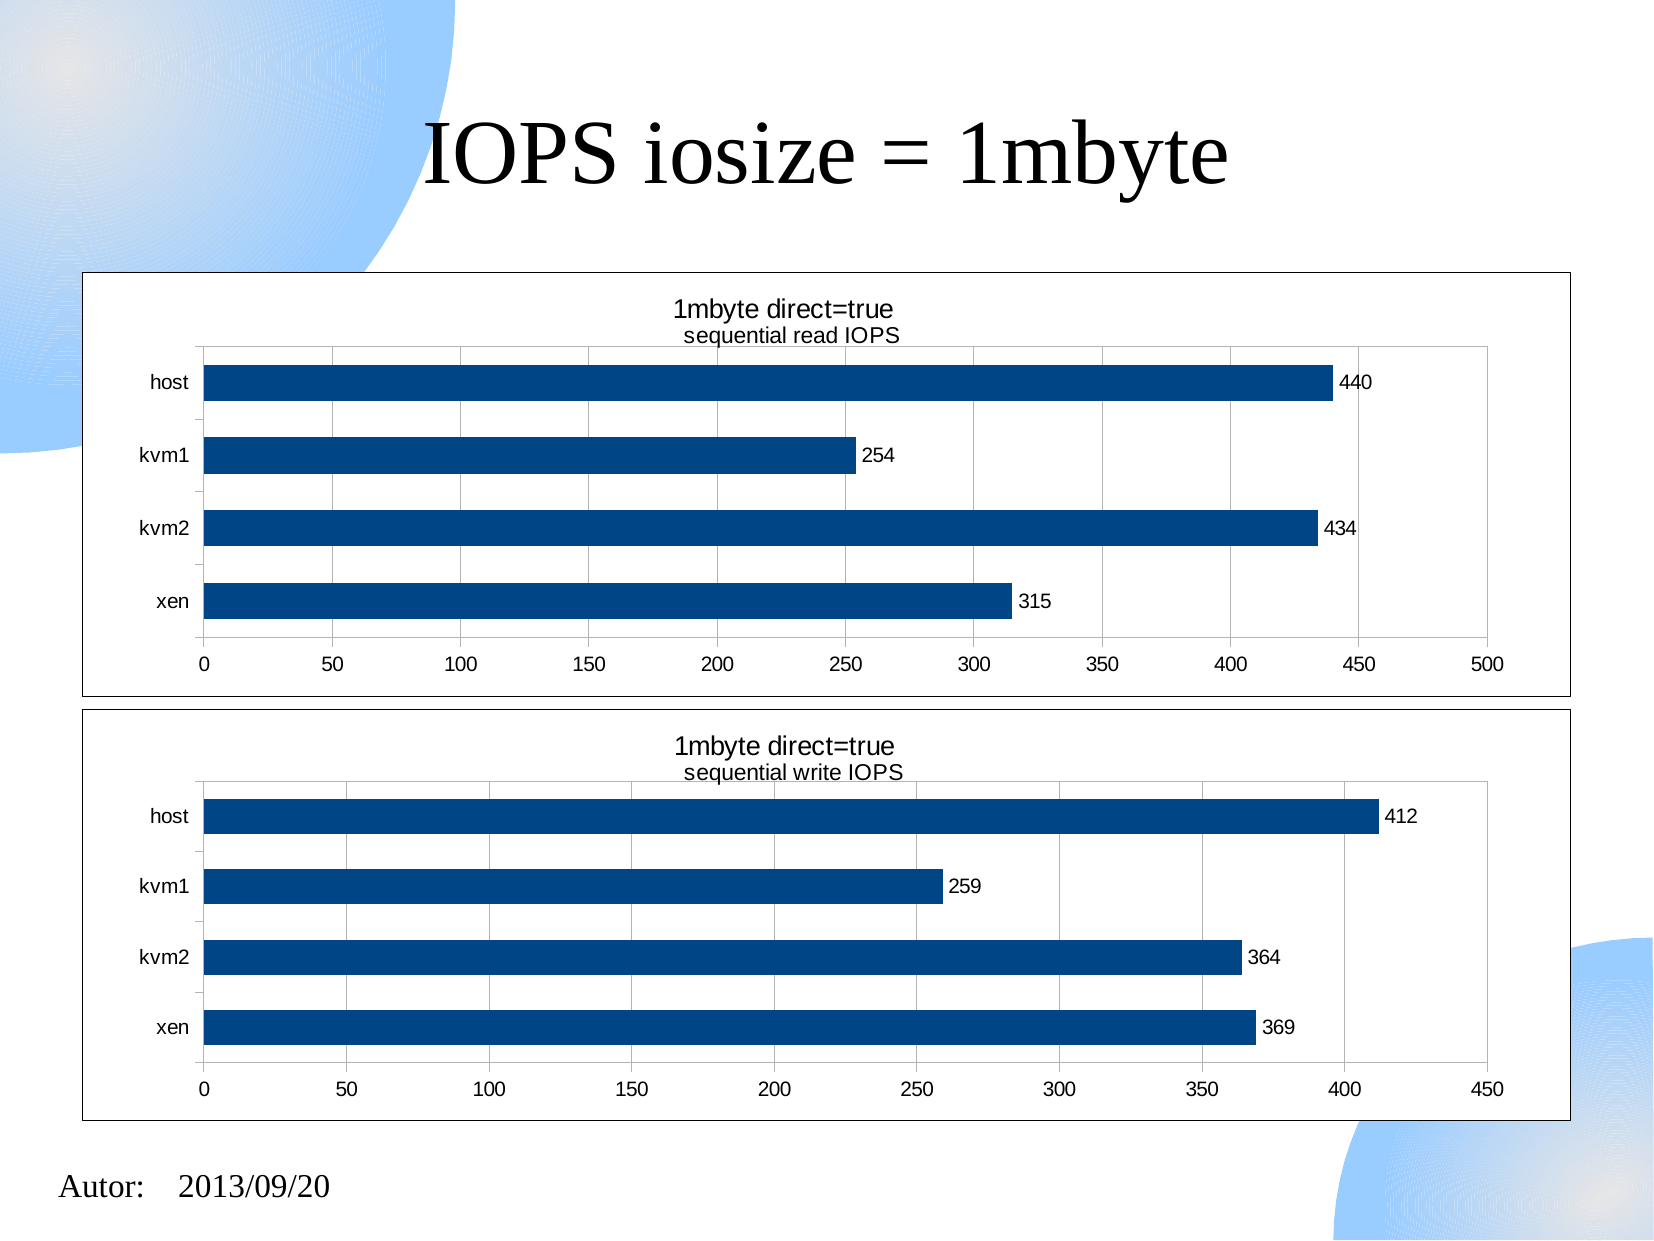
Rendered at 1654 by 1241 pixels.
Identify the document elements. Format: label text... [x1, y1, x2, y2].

chart [82, 271, 1571, 697]
chart [82, 708, 1571, 1121]
title IOPS iosize = 1mbyte [82, 49, 1571, 257]
